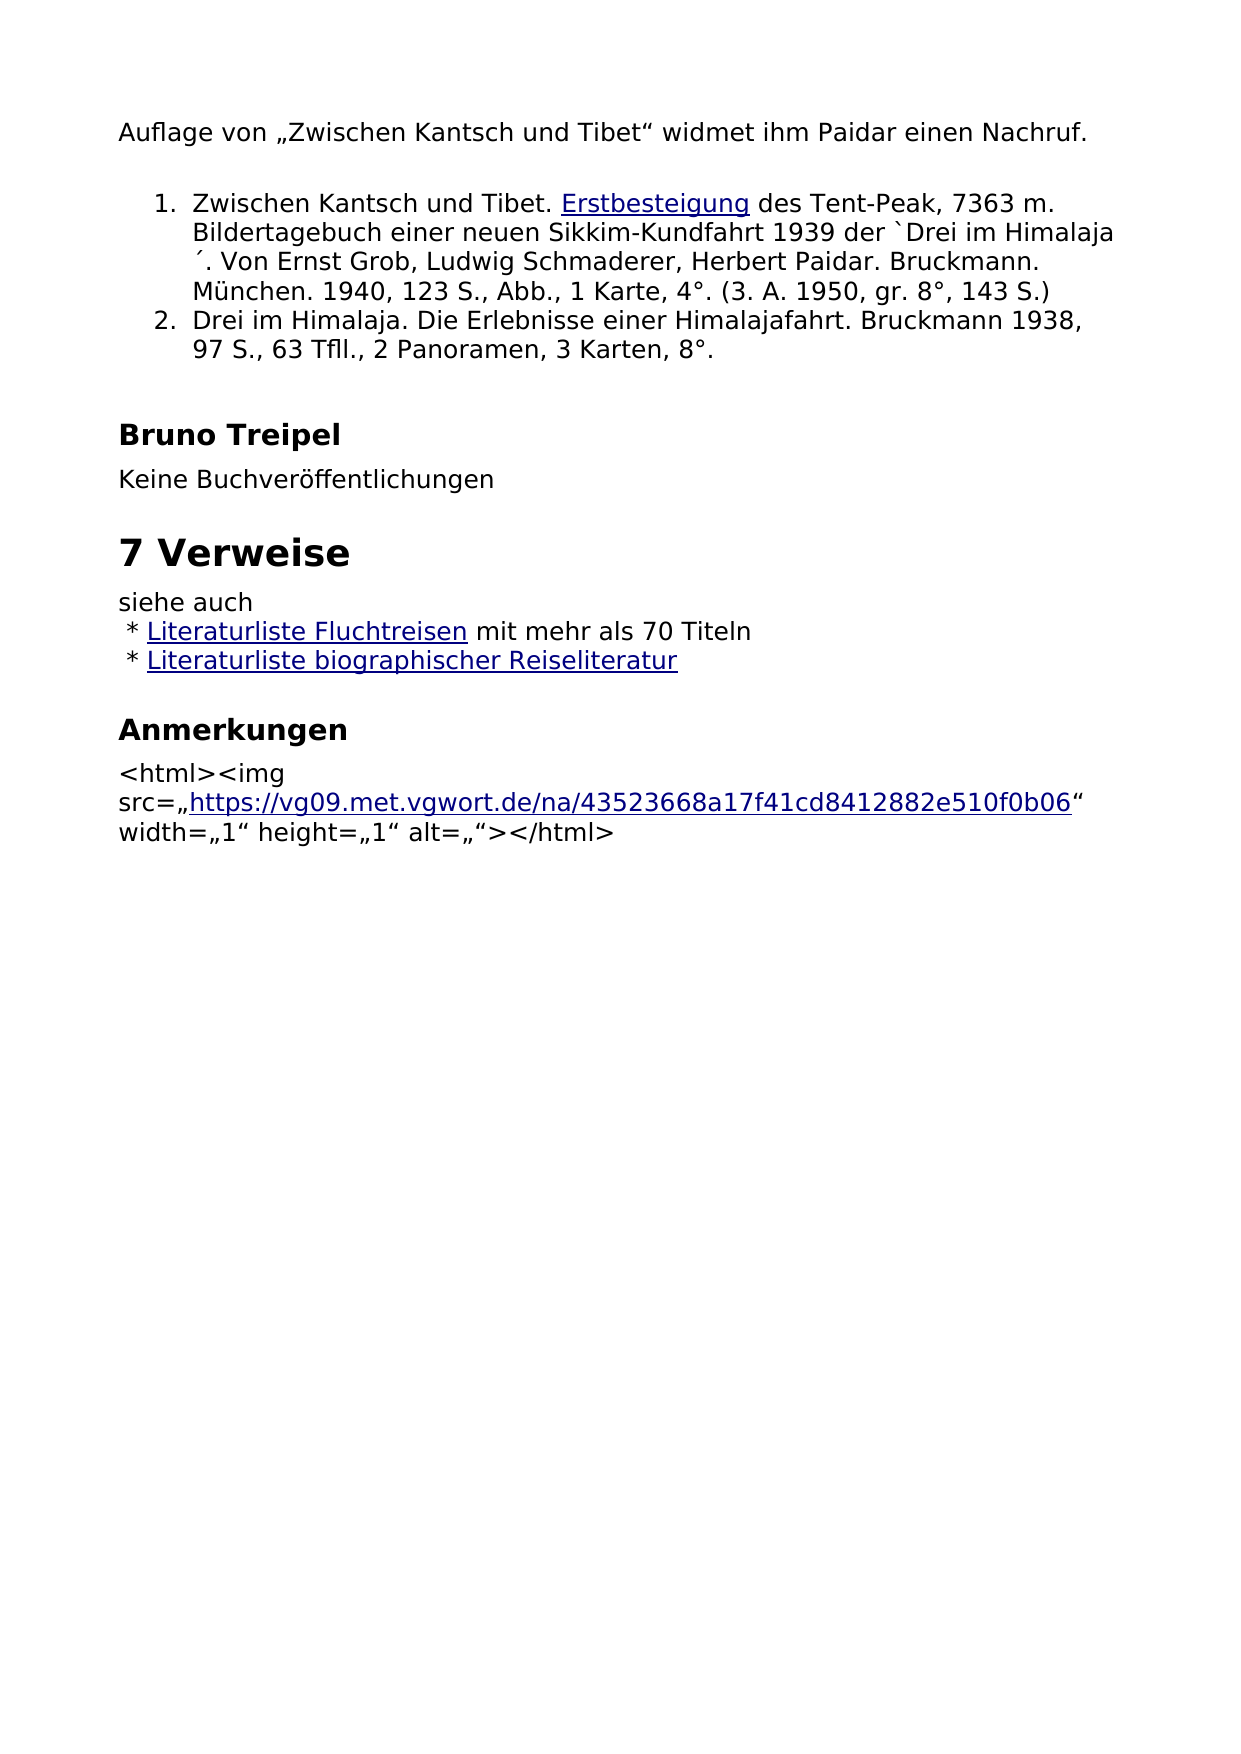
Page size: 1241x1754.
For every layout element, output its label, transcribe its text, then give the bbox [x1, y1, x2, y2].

subtitle Bruno Treipel [118, 419, 1122, 453]
text Auflage von „Zwischen Kantsch und Tibet“ widmet ihm Paidar einen Nachruf. [118, 118, 1122, 147]
subtitle 7 Verweise [118, 532, 1122, 576]
subtitle Anmerkungen [118, 713, 1122, 747]
text <html><img src=„https://vg09.met.vgwort.de/na/43523668a17f41cd8412882e510f0b06“ width=„1“ height=„1“ alt=„“></html> [118, 759, 1122, 847]
text siehe auch * Literaturliste Fluchtreisen mit mehr als 70 Titeln * Literaturliste biographischer Reiseliteratur [118, 588, 1122, 676]
text Keine Buchveröffentlichungen [118, 465, 1122, 494]
list Zwischen Kantsch und Tibet. Erstbesteigung des Tent-Peak, 7363 m. Bildertagebuch einer neuen Sikkim-Kundfahrt 1939 der `Drei im Himalaja´. Von Ernst Grob, Ludwig Schmaderer, Herbert Paidar. Bruckmann. München. 1940, 123 S., Abb., 1 Karte, 4°. (3. A. 1950, gr. 8°, 143 S.) [177, 189, 1122, 306]
list Drei im Himalaja. Die Erlebnisse einer Himalajafahrt. Bruckmann 1938, 97 S., 63 Tfll., 2 Panoramen, 3 Karten, 8°. [177, 306, 1122, 364]
